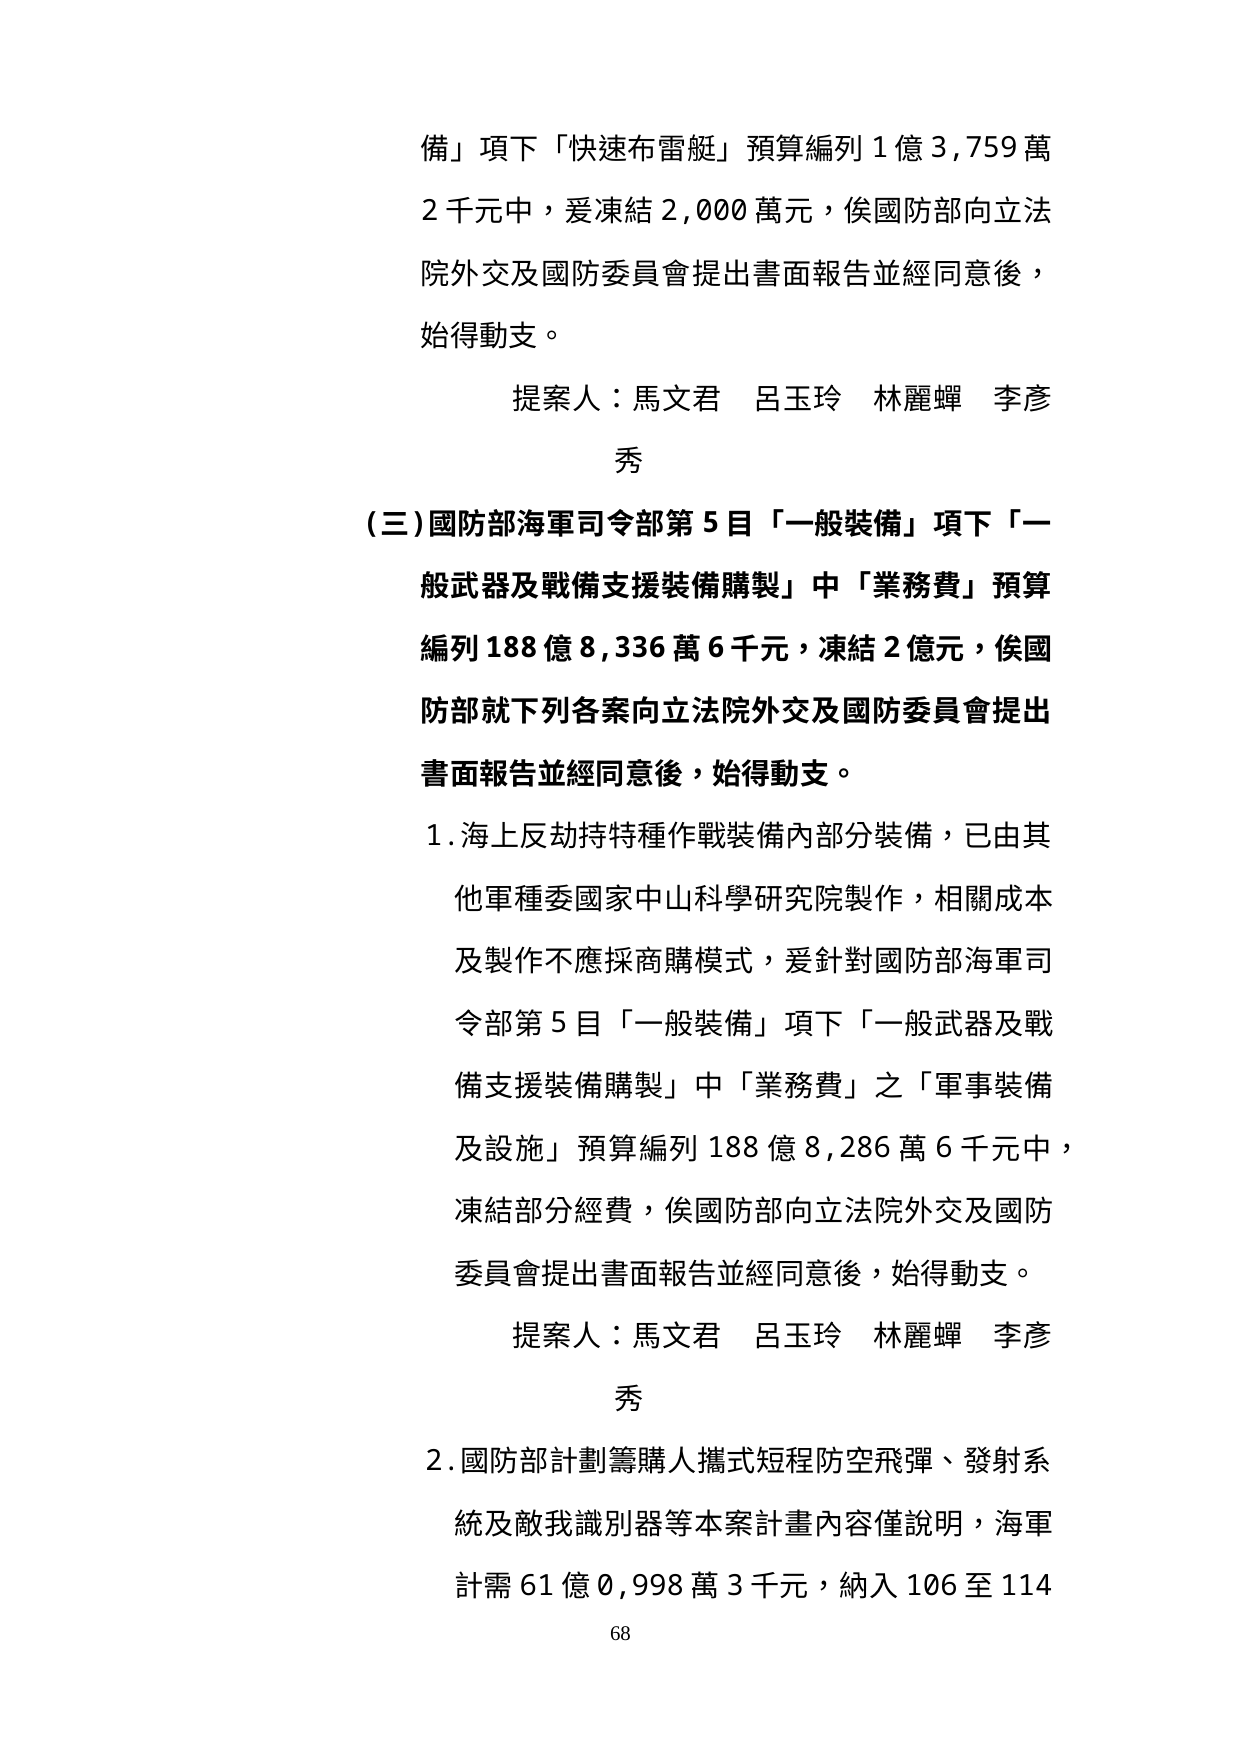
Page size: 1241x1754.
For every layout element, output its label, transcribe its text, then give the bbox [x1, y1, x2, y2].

text 提案人：馬文君 呂玉玲 林麗蟬 李彥秀 [512, 1292, 1053, 1417]
text (三)國防部海軍司令部第5目「一般裝備」項下「一般武器及戰備支援裝備購製」中「業務費」預算編列188億8,336萬6千元，凍結2億元，俟國防部就下列各案向立法院外交及國防委員會提出書面報告並經同意後，始得動支。 [362, 480, 1053, 792]
text 2.國防部計劃籌購人攜式短程防空飛彈、發射系統及敵我識別器等本案計畫內容僅說明，海軍計需61億0,998萬3千元，納入106至114 [425, 1417, 1053, 1605]
text 提案人：馬文君 呂玉玲 林麗蟬 李彥秀 [512, 355, 1053, 480]
text 備」項下「快速布雷艇」預算編列1億3,759萬2千元中，爰凍結2,000萬元，俟國防部向立法院外交及國防委員會提出書面報告並經同意後，始得動支。 [362, 105, 1053, 355]
text 1.海上反劫持特種作戰裝備內部分裝備，已由其他軍種委國家中山科學研究院製作，相關成本及製作不應採商購模式，爰針對國防部海軍司令部第5目「一般裝備」項下「一般武器及戰備支援裝備購製」中「業務費」之「軍事裝備及設施」預算編列188億8,286萬6千元中，凍結部分經費，俟國防部向立法院外交及國防委員會提出書面報告並經同意後，始得動支。 [425, 792, 1053, 1292]
